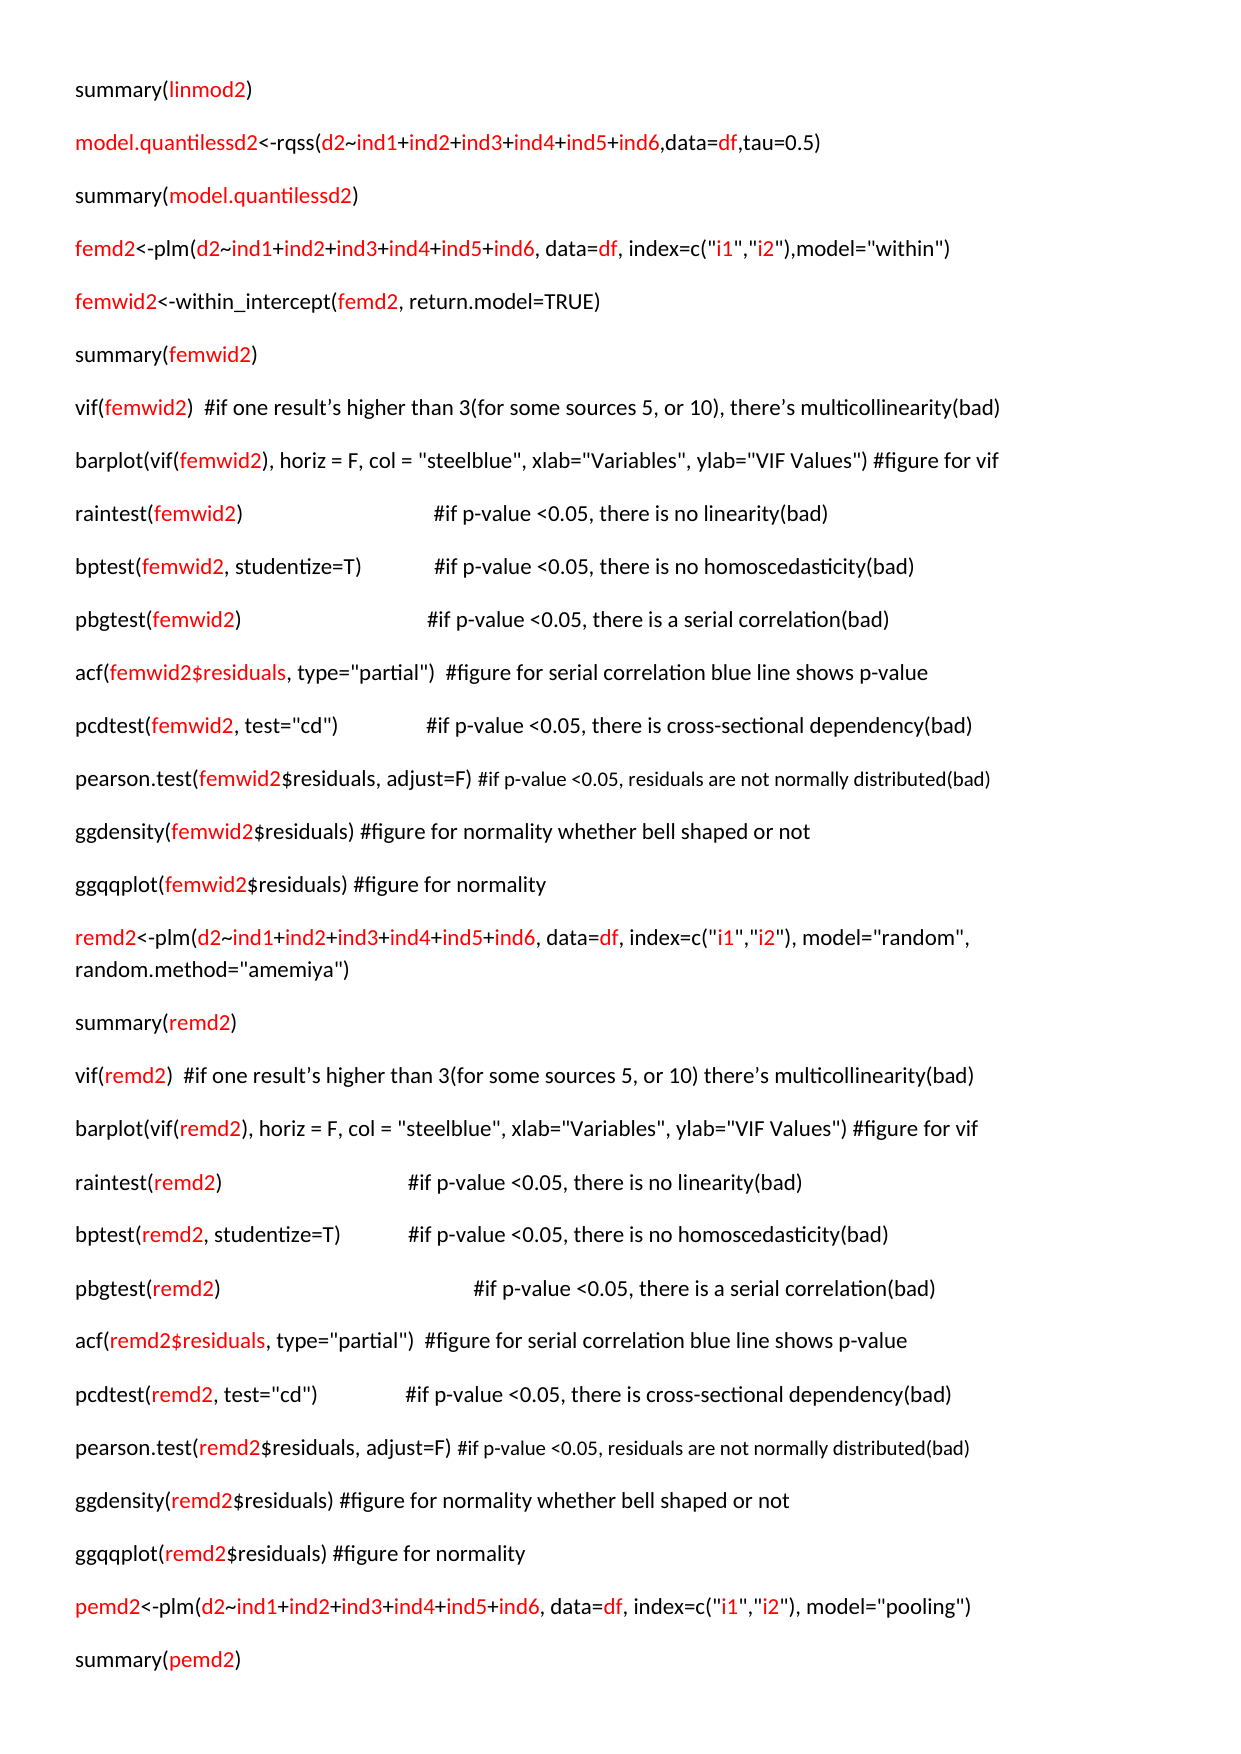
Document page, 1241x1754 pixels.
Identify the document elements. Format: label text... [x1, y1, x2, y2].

text pearson.test(femwid2$residuals, adjust=F) #if p-value <0.05, residuals are not normally distributed(bad) [75, 764, 1165, 792]
text raintest(femwid2) #if p-value <0.05, there is no linearity(bad) [75, 499, 1165, 527]
text summary(femwid2) [75, 340, 1165, 368]
text femwid2<-within_intercept(femd2, return.model=TRUE) [75, 287, 1165, 315]
text summary(remd2) [75, 1008, 1165, 1037]
text pbgtest(remd2) #if p-value <0.05, there is a serial correlation(bad) [75, 1274, 1165, 1302]
text pcdtest(remd2, test="cd") #if p-value <0.05, there is cross-sectional dependency(bad) [75, 1380, 1165, 1408]
text summary(pemd2) [75, 1645, 1165, 1673]
text model.quantilessd2<-rqss(d2~ind1+ind2+ind3+ind4+ind5+ind6,data=df,tau=0.5) [75, 128, 1165, 156]
text remd2<-plm(d2~ind1+ind2+ind3+ind4+ind5+ind6, data=df, index=c("i1","i2"), model="random", random.method="amemiya") [75, 923, 1165, 983]
text ggqqplot(femwid2$residuals) #figure for normality [75, 870, 1165, 898]
text pcdtest(femwid2, test="cd") #if p-value <0.05, there is cross-sectional dependency(bad) [75, 711, 1165, 739]
text ggqqplot(remd2$residuals) #figure for normality [75, 1539, 1165, 1567]
text bptest(remd2, studentize=T) #if p-value <0.05, there is no homoscedasticity(bad) [75, 1221, 1165, 1249]
text acf(femwid2$residuals, type="partial") #figure for serial correlation blue line shows p-value [75, 658, 1165, 686]
text barplot(vif(remd2), horiz = F, col = "steelblue", xlab="Variables", ylab="VIF Values") #figure for vif [75, 1114, 1165, 1143]
text bptest(femwid2, studentize=T) #if p-value <0.05, there is no homoscedasticity(bad) [75, 552, 1165, 580]
text femd2<-plm(d2~ind1+ind2+ind3+ind4+ind5+ind6, data=df, index=c("i1","i2"),model="within") [75, 234, 1165, 262]
text ggdensity(remd2$residuals) #figure for normality whether bell shaped or not [75, 1486, 1165, 1514]
text pearson.test(remd2$residuals, adjust=F) #if p-value <0.05, residuals are not normally distributed(bad) [75, 1433, 1165, 1461]
text vif(femwid2) #if one result’s higher than 3(for some sources 5, or 10), there’s multicollinearity(bad) [75, 393, 1165, 421]
text ggdensity(femwid2$residuals) #figure for normality whether bell shaped or not [75, 817, 1165, 845]
text vif(remd2) #if one result’s higher than 3(for some sources 5, or 10) there’s multicollinearity(bad) [75, 1062, 1165, 1089]
text acf(remd2$residuals, type="partial") #figure for serial correlation blue line shows p-value [75, 1327, 1165, 1355]
text pemd2<-plm(d2~ind1+ind2+ind3+ind4+ind5+ind6, data=df, index=c("i1","i2"), model="pooling") [75, 1592, 1165, 1620]
text summary(model.quantilessd2) [75, 181, 1165, 209]
text raintest(remd2) #if p-value <0.05, there is no linearity(bad) [75, 1168, 1165, 1196]
text barplot(vif(femwid2), horiz = F, col = "steelblue", xlab="Variables", ylab="VIF Values") #figure for vif [75, 446, 1165, 474]
text pbgtest(femwid2) #if p-value <0.05, there is a serial correlation(bad) [75, 605, 1165, 633]
text summary(linmod2) [75, 75, 1165, 103]
